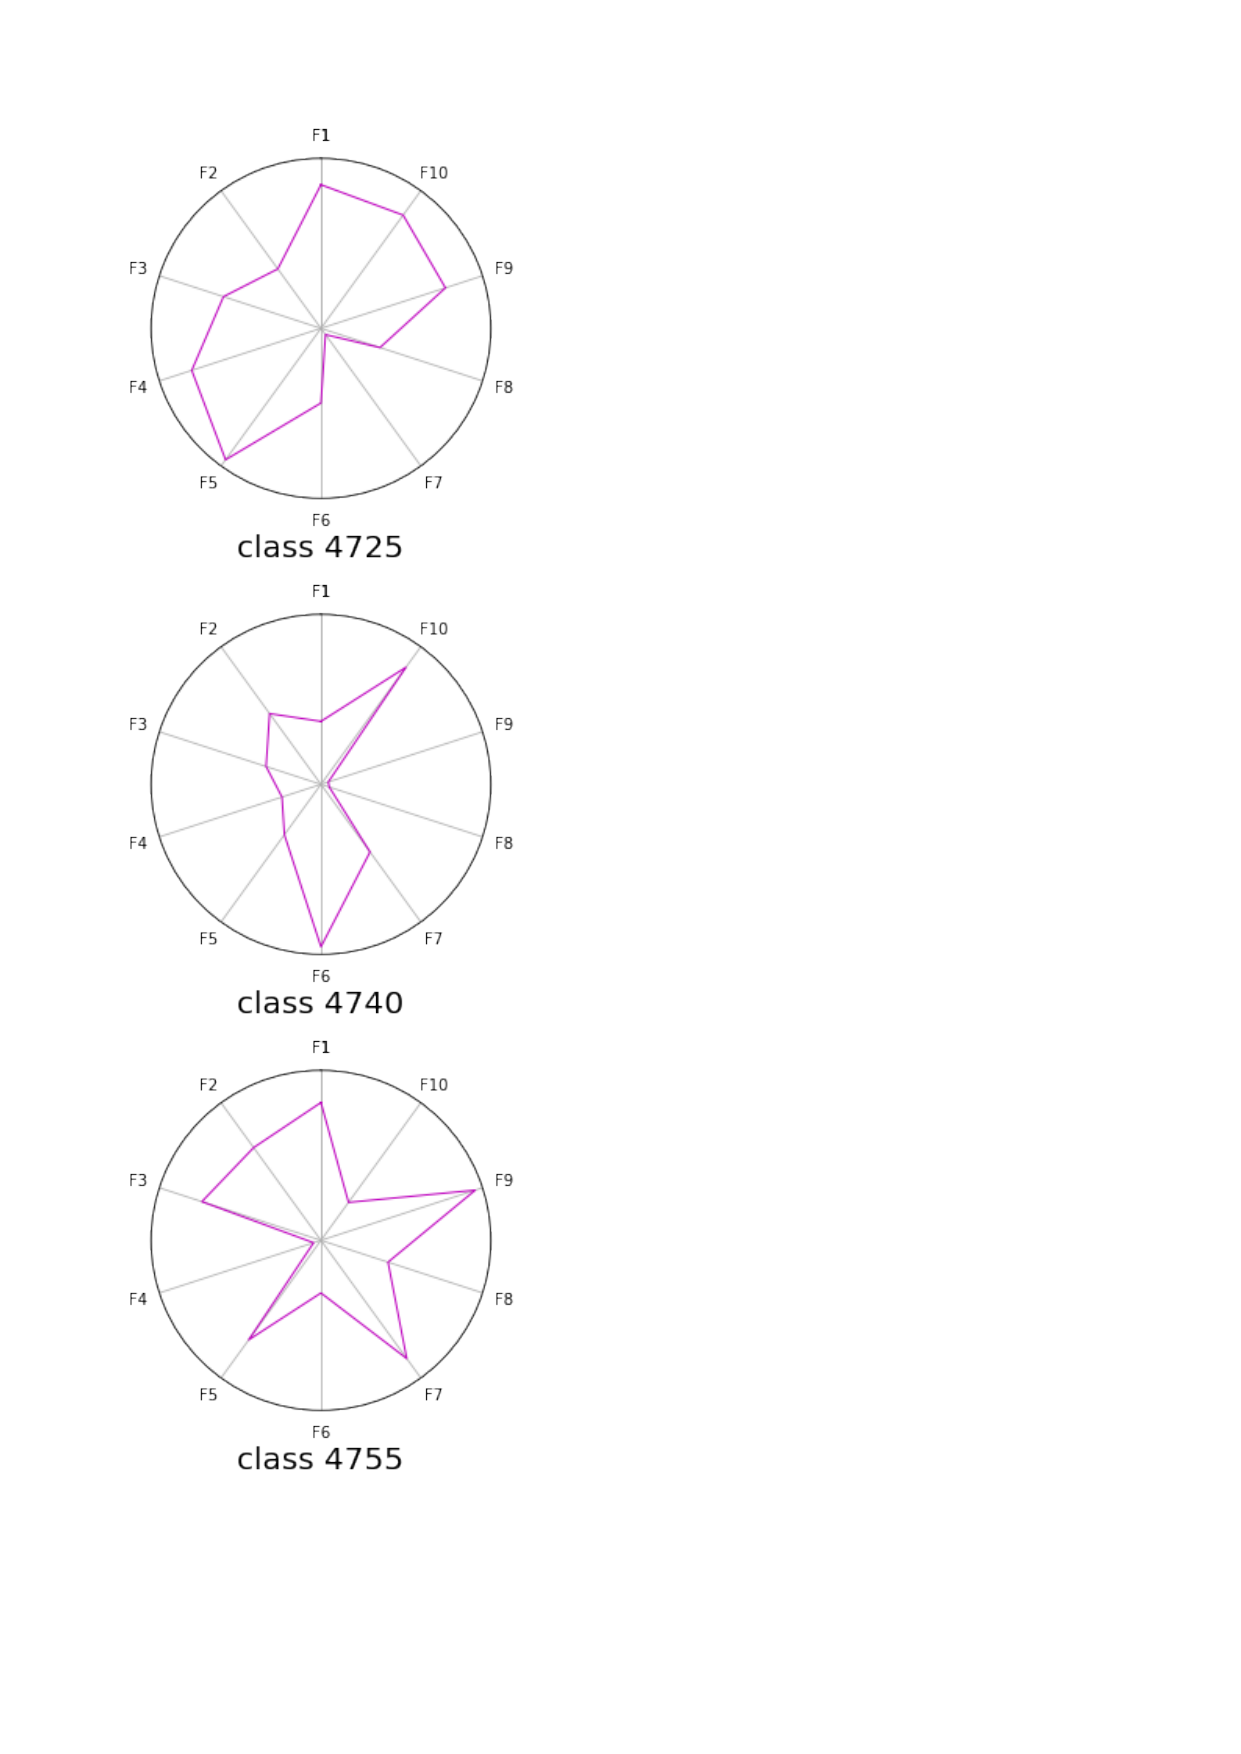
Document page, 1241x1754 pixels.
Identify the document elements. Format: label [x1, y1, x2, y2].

picture [118, 118, 523, 1487]
